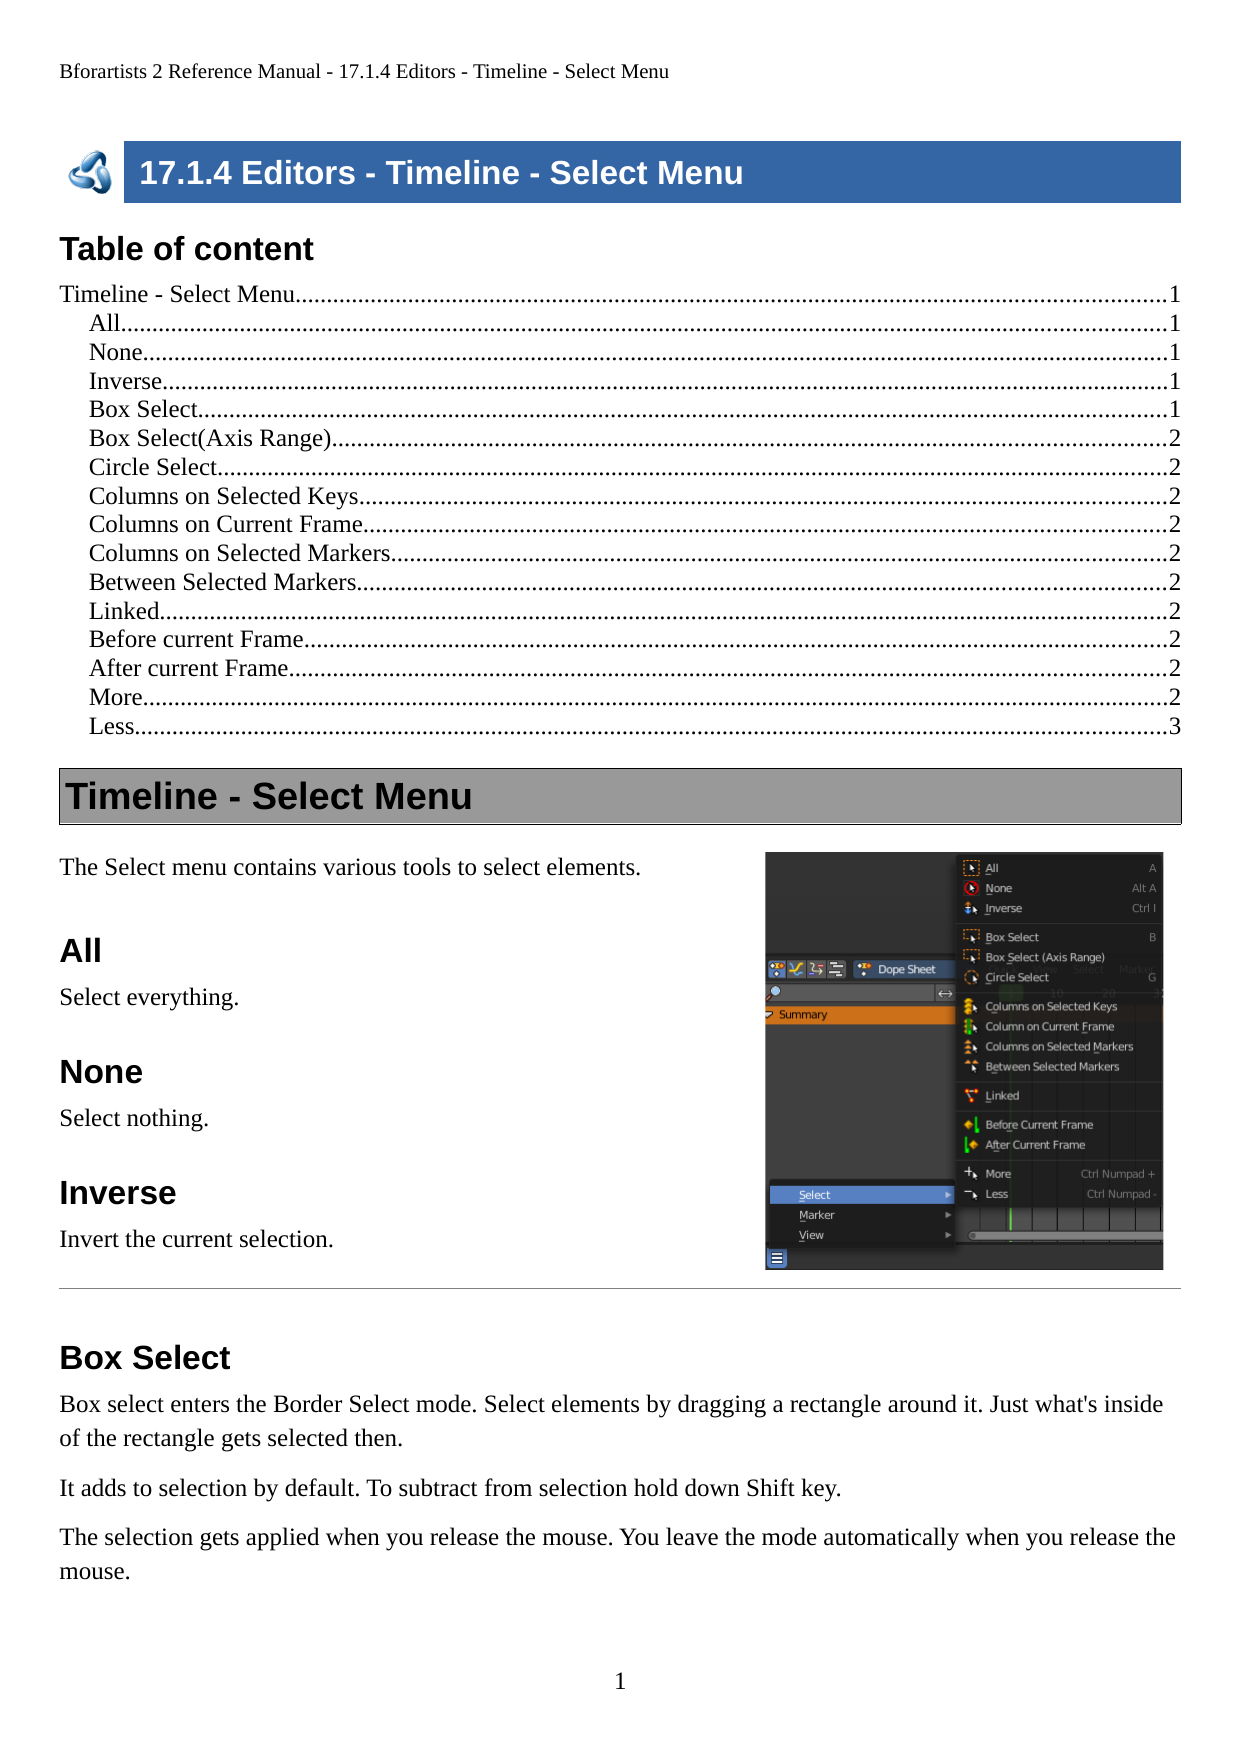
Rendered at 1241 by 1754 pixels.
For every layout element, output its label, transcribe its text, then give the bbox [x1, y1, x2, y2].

text Invert the current selection. [59, 1224, 765, 1253]
text All 1 [88, 308, 1181, 337]
text Columns on Selected Markers 2 [88, 538, 1181, 567]
text [1164, 982, 1181, 1011]
text Less 3 [88, 711, 1181, 739]
text Between Selected Markers 2 [88, 567, 1181, 596]
text Box select enters the Border Select mode. Select elements by dragging a rectangle around it. Just what's inside of the rectangle gets selected then. [59, 1389, 1181, 1452]
picture [765, 852, 1164, 1270]
table_header Timeline - Select Menu [60, 769, 1181, 823]
text It adds to selection by default. To subtract from selection hold down Shift key. [59, 1473, 1181, 1501]
text Columns on Current Frame 2 [88, 509, 1181, 538]
text The Select menu contains various tools to select elements. [59, 852, 765, 881]
text Linked 2 [88, 596, 1181, 624]
text None 1 [88, 337, 1181, 366]
text Inverse 1 [88, 366, 1181, 394]
table_header 17.1.4 Editors - Timeline - Select Menu [124, 141, 1181, 203]
subtitle Inverse [59, 1173, 765, 1211]
text [1164, 1103, 1181, 1132]
picture [65, 147, 114, 197]
text Before current Frame 2 [88, 624, 1181, 653]
subtitle All [59, 931, 765, 969]
text The selection gets applied when you release the mouse. You leave the mode automatically when you release the mouse. [59, 1522, 1181, 1585]
subtitle [1164, 1173, 1181, 1211]
table_header [59, 141, 124, 203]
text After current Frame 2 [88, 653, 1181, 682]
text Timeline - Select Menu 1 [59, 279, 1181, 308]
subtitle [1164, 1052, 1181, 1090]
subtitle Table of content [59, 228, 1181, 267]
subtitle None [59, 1052, 765, 1090]
text Select everything. [59, 982, 765, 1011]
text Circle Select 2 [88, 452, 1181, 481]
subtitle Box Select [59, 1338, 1181, 1377]
text Columns on Selected Keys 2 [88, 481, 1181, 509]
text Box Select(Axis Range) 2 [88, 423, 1181, 452]
text More 2 [88, 682, 1181, 711]
text Select nothing. [59, 1103, 765, 1132]
text Box Select 1 [88, 394, 1181, 423]
subtitle [1164, 931, 1181, 969]
